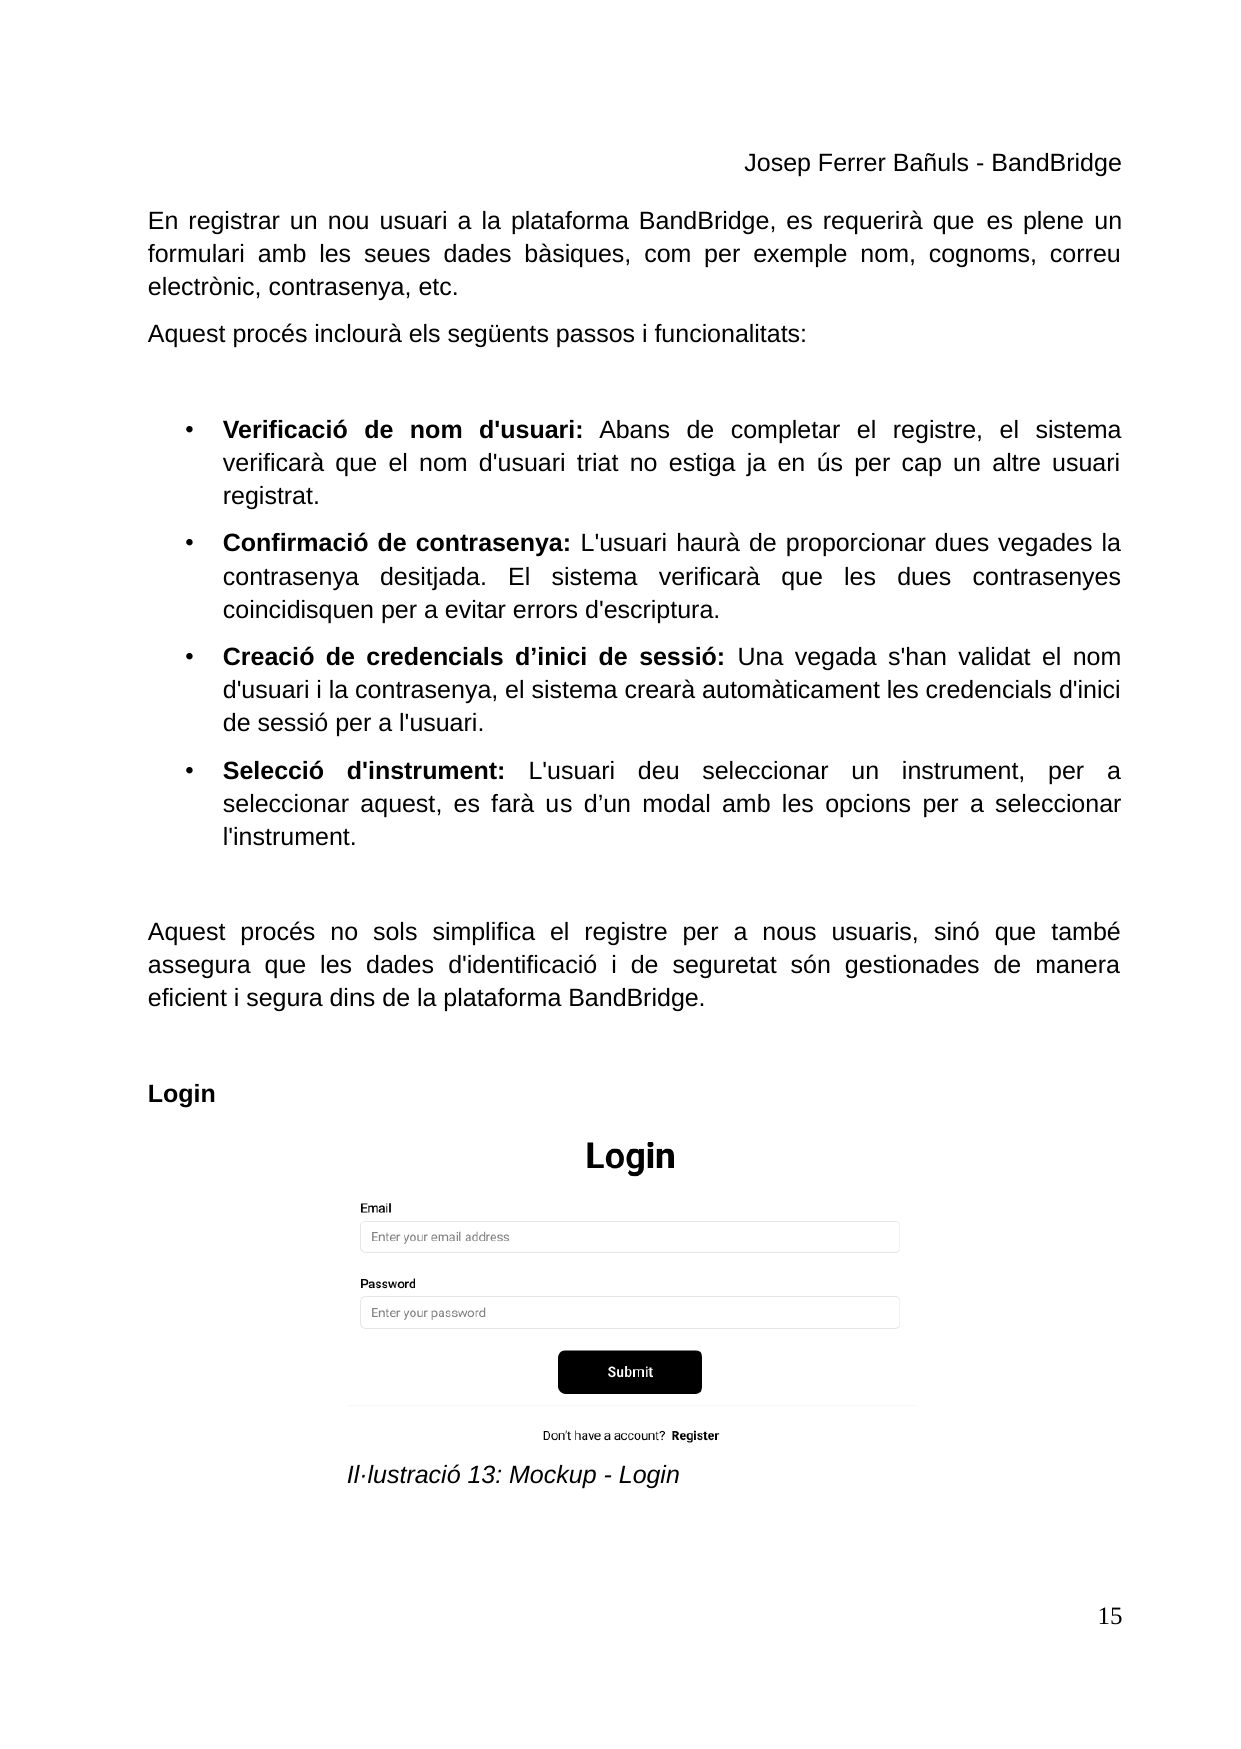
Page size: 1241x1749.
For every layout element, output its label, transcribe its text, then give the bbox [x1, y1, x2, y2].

text Aquest procés no sols simplifica el registre per a nous usuaris, sinó que també assegura que les dades d'identificació i de seguretat són gestionades de manera eficient i segura dins de la plataforma BandBridge. [148, 917, 1122, 1012]
text Il·lustració 13: Mockup - Login [347, 1461, 917, 1489]
text Login [148, 1078, 1122, 1107]
picture [375, 1142, 896, 1461]
list Verificació de nom d'usuari: Abans de completar el registre, el sistema verificarà que el nom d'usuari triat no estiga ja en ús per cap un altre usuari registrat. [185, 415, 1122, 509]
list Creació de credencials d’inici de sessió: Una vegada s'han validat el nom d'usuari i la contrasenya, el sistema crearà automàticament les credencials d'inici de sessió per a l'usuari. [185, 642, 1122, 737]
text En registrar un nou usuari a la plataforma BandBridge, es requerirà que es plene un formulari amb les seues dades bàsiques, com per exemple nom, cognoms, correu electrònic, contrasenya, etc. [148, 206, 1122, 301]
text Aquest procés inclourà els següents passos i funcionalitats: [148, 319, 1122, 348]
list Confirmació de contrasenya: L'usuari haurà de proporcionar dues vegades la contrasenya desitjada. El sistema verificarà que les dues contrasenyes coincidisquen per a evitar errors d'escriptura. [185, 528, 1122, 623]
list Selecció d'instrument: L'usuari deu seleccionar un instrument, per a seleccionar aquest, es farà us d’un modal amb les opcions per a seleccionar l'instrument. [185, 756, 1122, 851]
